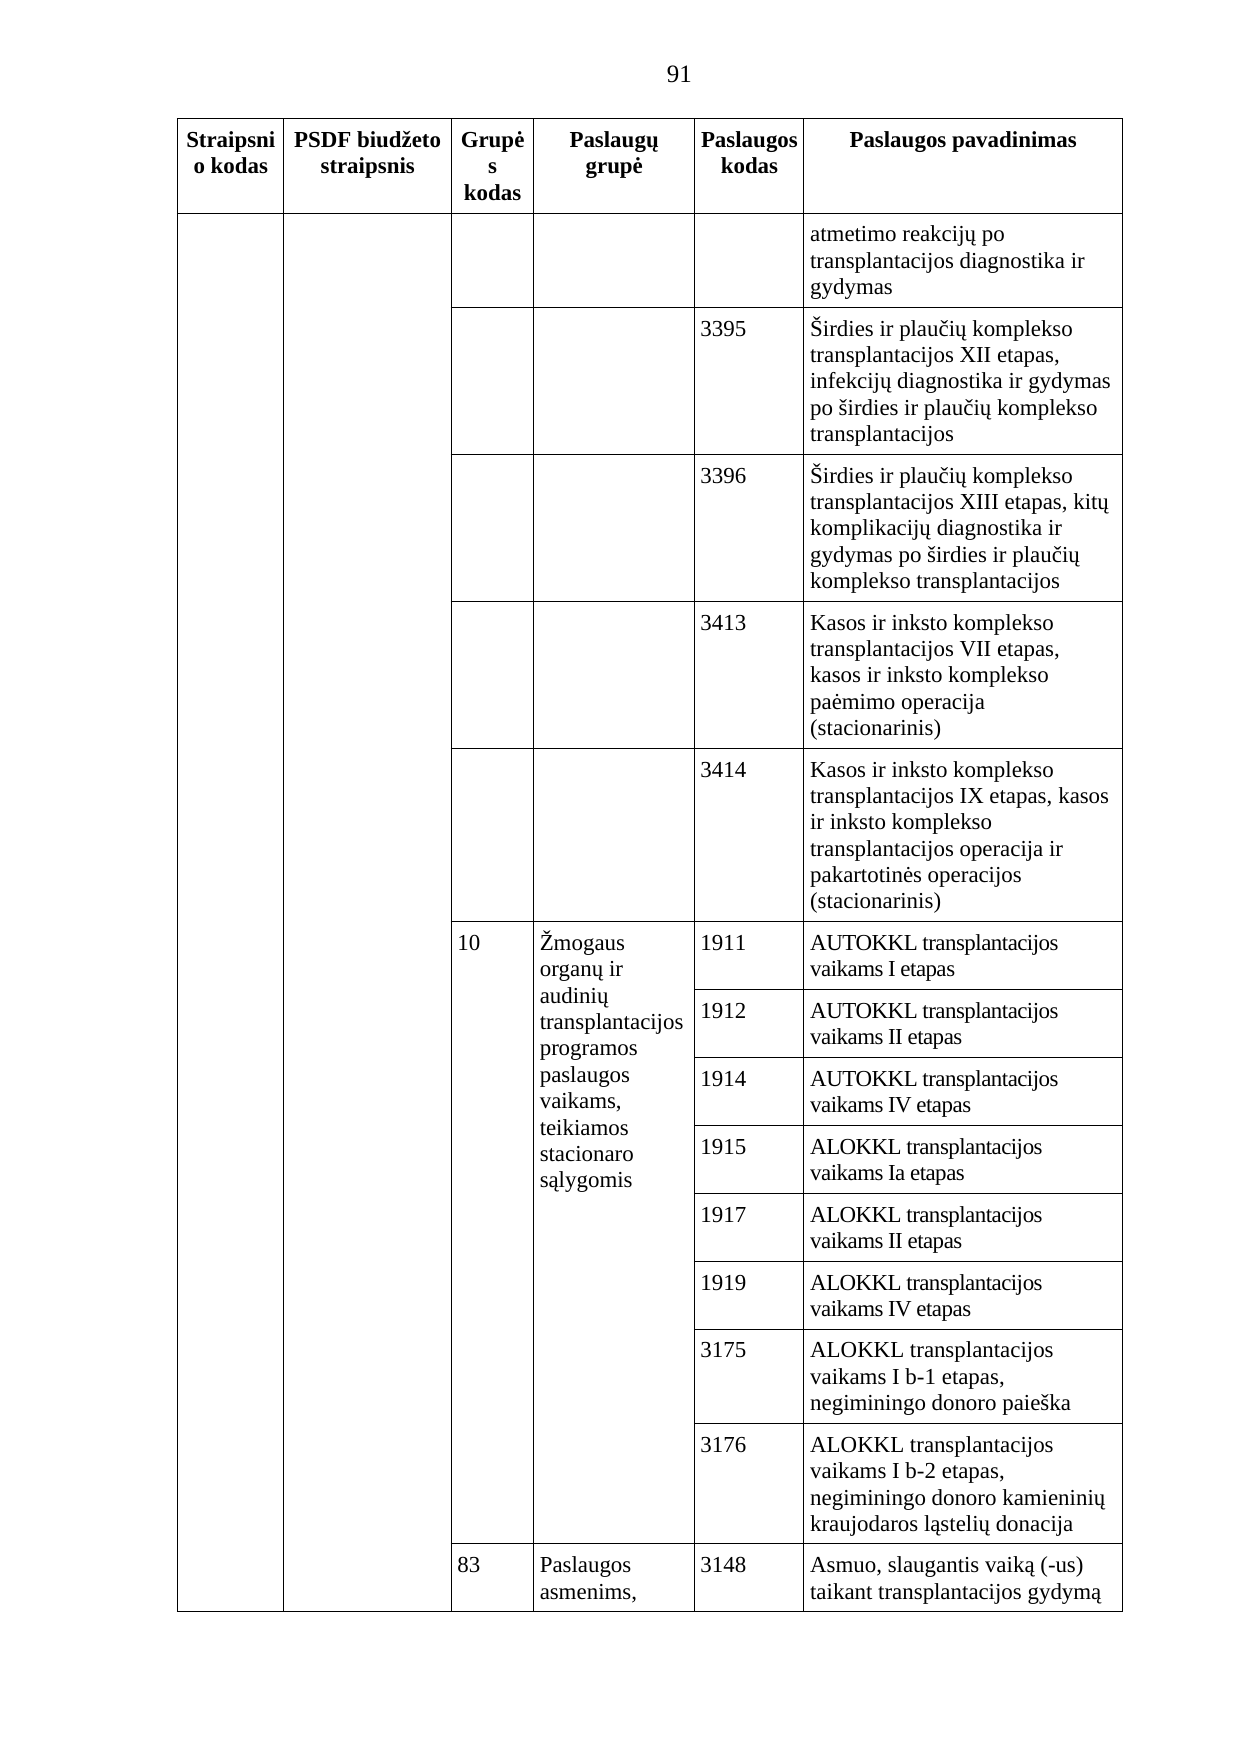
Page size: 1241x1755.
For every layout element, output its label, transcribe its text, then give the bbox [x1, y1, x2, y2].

table_cell [178, 1329, 283, 1423]
table_cell [534, 308, 694, 454]
table_header Paslaugos kodas [695, 119, 803, 212]
table_cell [452, 989, 533, 1057]
table_cell ALOKKL transplantacijos vaikams IV etapas [804, 1262, 1122, 1328]
table_cell [534, 602, 694, 748]
table_header PSDF biudžeto straipsnis [284, 119, 451, 212]
table_cell 3396 [695, 455, 803, 601]
table_cell [178, 214, 283, 307]
table_cell ALOKKL transplantacijos vaikams I b-1 etapas, negiminingo donoro paieška [804, 1330, 1122, 1423]
table_cell [178, 454, 283, 601]
table_cell [452, 1423, 533, 1543]
table_cell [534, 214, 694, 307]
table_cell 3414 [695, 749, 803, 921]
table_cell [178, 989, 283, 1057]
table_cell [452, 602, 533, 748]
table_cell [284, 921, 451, 989]
table_cell 1917 [695, 1194, 803, 1261]
table_cell [178, 748, 283, 921]
table_cell [534, 1329, 694, 1423]
table_cell Kasos ir inksto komplekso transplantacijos VII etapas, kasos ir inksto komplekso paėmimo operacija (stacionarinis) [804, 602, 1122, 748]
table_cell 3176 [695, 1424, 803, 1543]
table_cell [534, 1423, 694, 1543]
table_cell [284, 601, 451, 748]
table_cell 3175 [695, 1330, 803, 1423]
table_cell [452, 749, 533, 921]
table_cell 3148 [695, 1544, 803, 1611]
table_cell [452, 1193, 533, 1261]
table_cell ALOKKL transplantacijos vaikams Ia etapas [804, 1126, 1122, 1193]
table_cell [178, 921, 283, 989]
table_cell [452, 1329, 533, 1423]
table_header Grupės kodas [452, 119, 533, 212]
table_cell 3413 [695, 602, 803, 748]
table_cell [178, 1423, 283, 1611]
table_header Paslaugos pavadinimas [804, 119, 1122, 212]
table_cell [178, 307, 283, 454]
table_cell [178, 1057, 283, 1125]
table_cell Asmuo, slaugantis vaiką (-us) taikant transplantacijos gydymą [804, 1544, 1122, 1611]
table_cell 3395 [695, 308, 803, 454]
table_cell Žmogaus organų ir audinių transplantacijos programos paslaugos vaikams, teikiamos stacionaro sąlygomis [534, 922, 694, 1328]
table_cell 1919 [695, 1262, 803, 1328]
table_cell 83 [452, 1544, 533, 1611]
table_cell [284, 1193, 451, 1261]
table_header Paslaugų grupė [534, 119, 694, 212]
table_cell [284, 214, 451, 307]
table_header Straipsnio kodas [178, 119, 283, 212]
table_cell [452, 455, 533, 601]
table_cell [452, 1125, 533, 1193]
table_cell [284, 748, 451, 921]
table_cell [178, 1261, 283, 1328]
table_cell AUTOKKL transplantacijos vaikams II etapas [804, 990, 1122, 1057]
table_cell 1914 [695, 1058, 803, 1125]
table_cell 10 [452, 922, 533, 989]
table_cell atmetimo reakcijų po transplantacijos diagnostika ir gydymas [804, 214, 1122, 307]
table_cell [452, 1261, 533, 1328]
table_cell [178, 601, 283, 748]
table_cell [284, 1125, 451, 1193]
table_cell [284, 1261, 451, 1328]
table_cell AUTOKKL transplantacijos vaikams I etapas [804, 922, 1122, 989]
table_cell [284, 307, 451, 454]
table_cell [284, 1057, 451, 1125]
table_cell [534, 455, 694, 601]
table_cell 1912 [695, 990, 803, 1057]
table_cell 1911 [695, 922, 803, 989]
table_cell [452, 308, 533, 454]
table_cell [452, 214, 533, 307]
table_cell [178, 1193, 283, 1261]
table_cell [284, 989, 451, 1057]
table_cell [534, 749, 694, 921]
table_cell Paslaugos asmenims, [534, 1544, 694, 1611]
table_cell [695, 214, 803, 307]
table_cell Širdies ir plaučių komplekso transplantacijos XIII etapas, kitų komplikacijų diagnostika ir gydymas po širdies ir plaučių komplekso transplantacijos [804, 455, 1122, 601]
table_cell [452, 1057, 533, 1125]
table_cell [178, 1125, 283, 1193]
table_cell ALOKKL transplantacijos vaikams I b-2 etapas, negiminingo donoro kamieninių kraujodaros ląstelių donacija [804, 1424, 1122, 1543]
table_cell AUTOKKL transplantacijos vaikams IV etapas [804, 1058, 1122, 1125]
table_cell 1915 [695, 1126, 803, 1193]
table_cell [284, 1423, 451, 1611]
table_cell [284, 1329, 451, 1423]
table_cell Kasos ir inksto komplekso transplantacijos IX etapas, kasos ir inksto komplekso transplantacijos operacija ir pakartotinės operacijos (stacionarinis) [804, 749, 1122, 921]
table_cell Širdies ir plaučių komplekso transplantacijos XII etapas, infekcijų diagnostika ir gydymas po širdies ir plaučių komplekso transplantacijos [804, 308, 1122, 454]
table_cell ALOKKL transplantacijos vaikams II etapas [804, 1194, 1122, 1261]
table_cell [284, 454, 451, 601]
